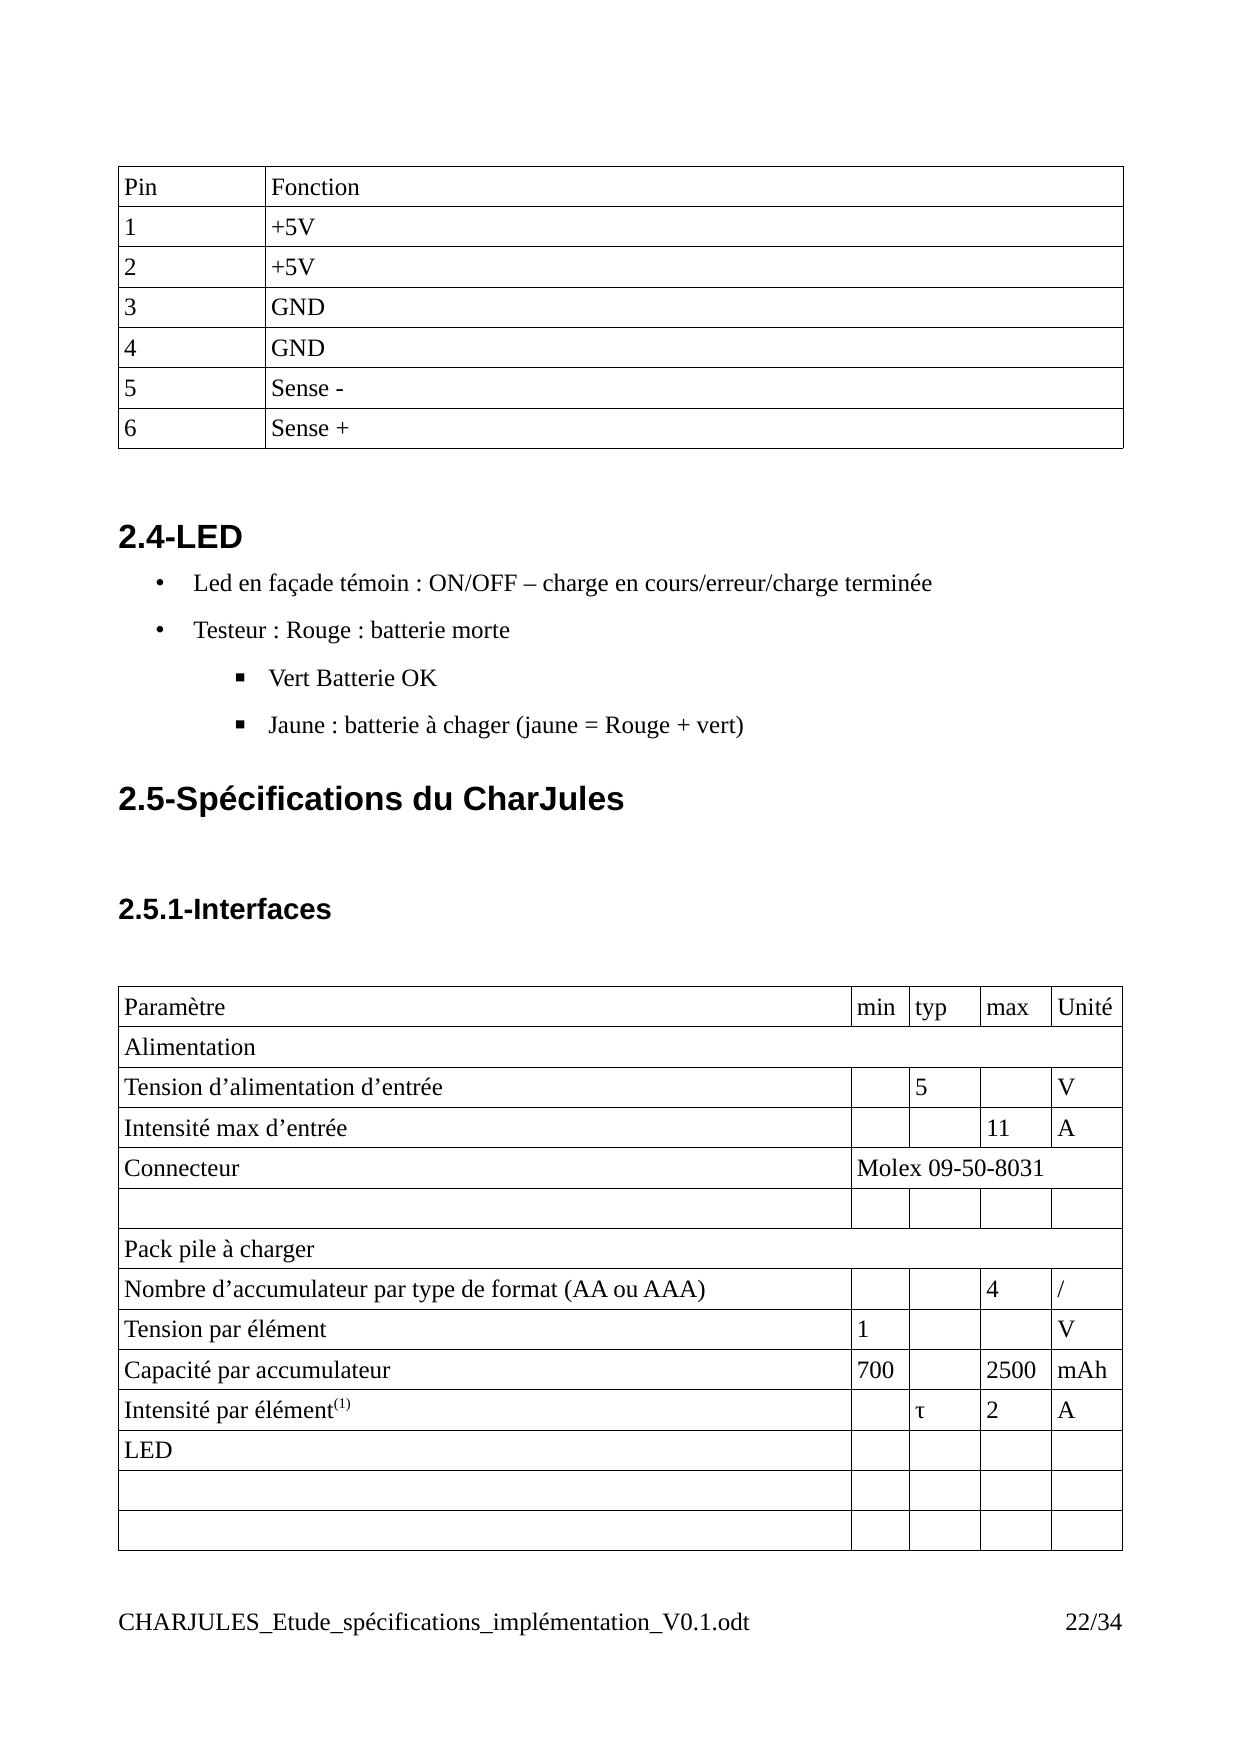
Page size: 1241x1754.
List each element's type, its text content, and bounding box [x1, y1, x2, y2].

table_cell [910, 1511, 980, 1550]
table_cell [1052, 1511, 1122, 1550]
table_cell [119, 1189, 851, 1228]
list Vert Batterie OK [231, 663, 1122, 692]
table_cell Intensité max d’entrée [119, 1108, 851, 1147]
table_header Paramètre [119, 987, 851, 1026]
table_cell [852, 1068, 909, 1107]
table_cell [910, 1269, 980, 1308]
table_cell [910, 1471, 980, 1510]
table_cell 2 [981, 1390, 1051, 1429]
table_cell GND [266, 288, 1123, 327]
table_header Unité [1052, 987, 1122, 1026]
table_cell [1052, 1431, 1122, 1470]
table_header Pin [119, 167, 265, 206]
table_cell Nombre d’accumulateur par type de format (AA ou AAA) [119, 1269, 851, 1308]
table_cell [981, 1471, 1051, 1510]
table_cell +5V [266, 207, 1123, 246]
table_cell 6 [119, 409, 265, 448]
table_cell 1 [852, 1310, 909, 1349]
table_cell Tension d’alimentation d’entrée [119, 1068, 851, 1107]
table_cell [910, 1108, 980, 1147]
table_cell Tension par élément [119, 1310, 851, 1349]
subtitle 2.4-LED [118, 516, 1122, 555]
table_cell / [1052, 1269, 1122, 1308]
list Testeur : Rouge : batterie morte [156, 615, 1122, 644]
table_cell 3 [119, 288, 265, 327]
table_cell [981, 1189, 1051, 1228]
table_cell Connecteur [119, 1148, 851, 1188]
table_header max [981, 987, 1051, 1026]
table_cell τ [910, 1390, 980, 1429]
table_cell 700 [852, 1350, 909, 1389]
table_cell [910, 1431, 980, 1470]
table_cell +5V [266, 247, 1123, 287]
table_cell Alimentation [119, 1027, 1122, 1067]
table_cell [981, 1431, 1051, 1470]
table_cell [852, 1511, 909, 1550]
table_cell [910, 1350, 980, 1389]
table_cell [981, 1068, 1051, 1107]
table_cell V [1052, 1310, 1122, 1349]
table_header typ [910, 987, 980, 1026]
table_cell [852, 1108, 909, 1147]
table_cell [852, 1269, 909, 1308]
table_cell [852, 1431, 909, 1470]
table_cell Molex 09-50-8031 [852, 1148, 1122, 1188]
list Jaune : batterie à chager (jaune = Rouge + vert) [231, 710, 1122, 739]
table_cell [910, 1310, 980, 1349]
table_cell [981, 1310, 1051, 1349]
table_cell mAh [1052, 1350, 1122, 1389]
table_cell [852, 1189, 909, 1228]
table_cell [852, 1471, 909, 1510]
table_cell 1 [119, 207, 265, 246]
table_cell 5 [119, 368, 265, 408]
table_cell 2 [119, 247, 265, 287]
table_cell A [1052, 1390, 1122, 1429]
table_cell Pack pile à charger [119, 1229, 1122, 1268]
subtitle 2.5-Spécifications du CharJules [118, 779, 1122, 817]
table_header Fonction [266, 167, 1123, 206]
table_cell [910, 1189, 980, 1228]
table_cell [119, 1471, 851, 1510]
table_cell GND [266, 328, 1123, 367]
list Led en façade témoin : ON/OFF – charge en cours/erreur/charge terminée [156, 568, 1122, 596]
table_cell Sense - [266, 368, 1123, 408]
table_cell A [1052, 1108, 1122, 1147]
table_cell [1052, 1189, 1122, 1228]
table_header min [852, 987, 909, 1026]
table_cell LED [119, 1431, 851, 1470]
table_cell [852, 1390, 909, 1429]
table_cell [1052, 1471, 1122, 1510]
table_cell Sense + [266, 409, 1123, 448]
table_cell 5 [910, 1068, 980, 1107]
table_cell Intensité par élément(1) [119, 1390, 851, 1429]
table_cell Capacité par accumulateur [119, 1350, 851, 1389]
table_cell 4 [981, 1269, 1051, 1308]
table_cell 2500 [981, 1350, 1051, 1389]
table_cell [119, 1511, 851, 1550]
table_cell 4 [119, 328, 265, 367]
table_cell V [1052, 1068, 1122, 1107]
table_cell [981, 1511, 1051, 1550]
table_cell 11 [981, 1108, 1051, 1147]
subtitle 2.5.1-Interfaces [118, 892, 1122, 926]
